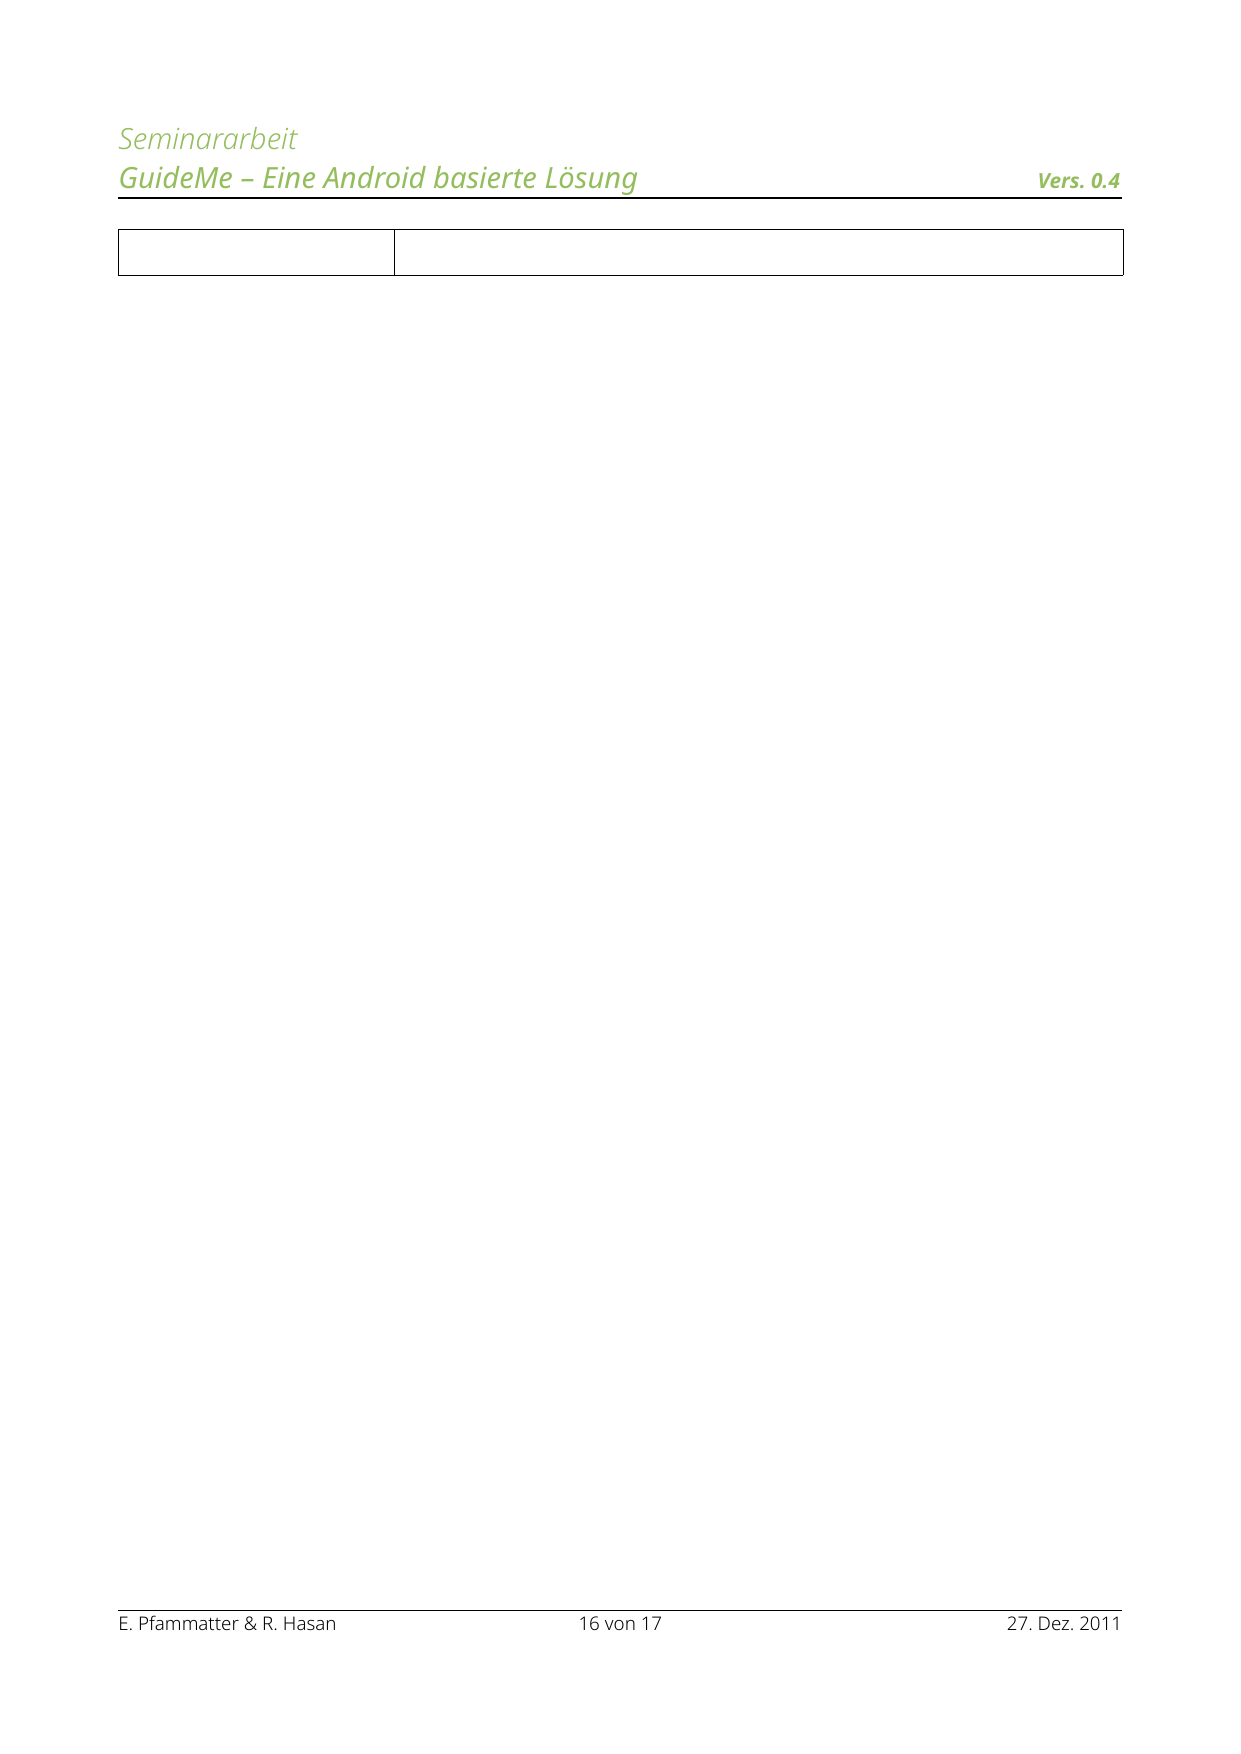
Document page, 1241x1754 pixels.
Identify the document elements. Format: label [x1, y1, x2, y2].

table_cell [119, 230, 394, 275]
table_cell [395, 230, 1123, 275]
